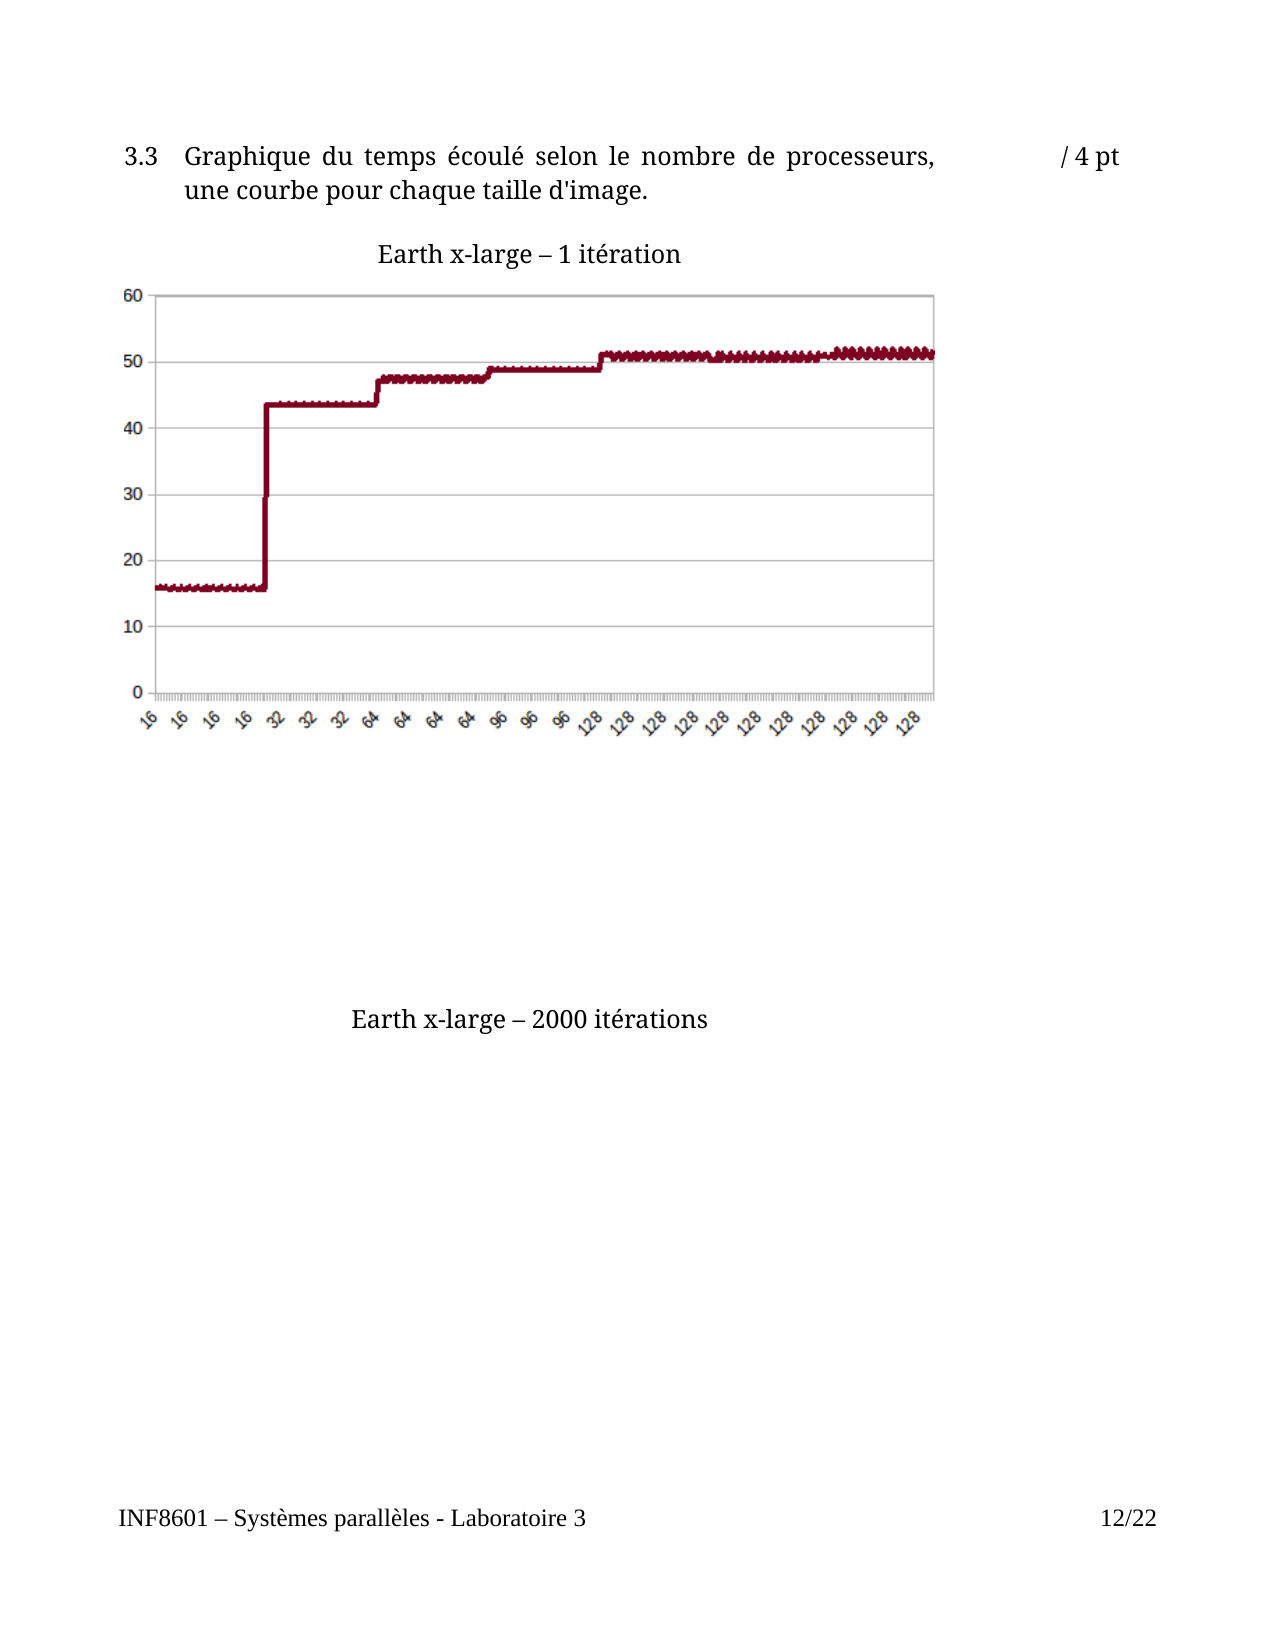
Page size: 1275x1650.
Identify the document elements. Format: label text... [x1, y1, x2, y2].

table_cell [941, 118, 1049, 1056]
table_cell Graphique du temps écoulé selon le nombre de processeurs, une courbe pour chaque taille d'image. Earth x-large – 1 itération Earth x-large – 2000 itérations [118, 118, 941, 1056]
picture [123, 286, 936, 746]
table_cell / 4 pt [1049, 118, 1157, 1056]
